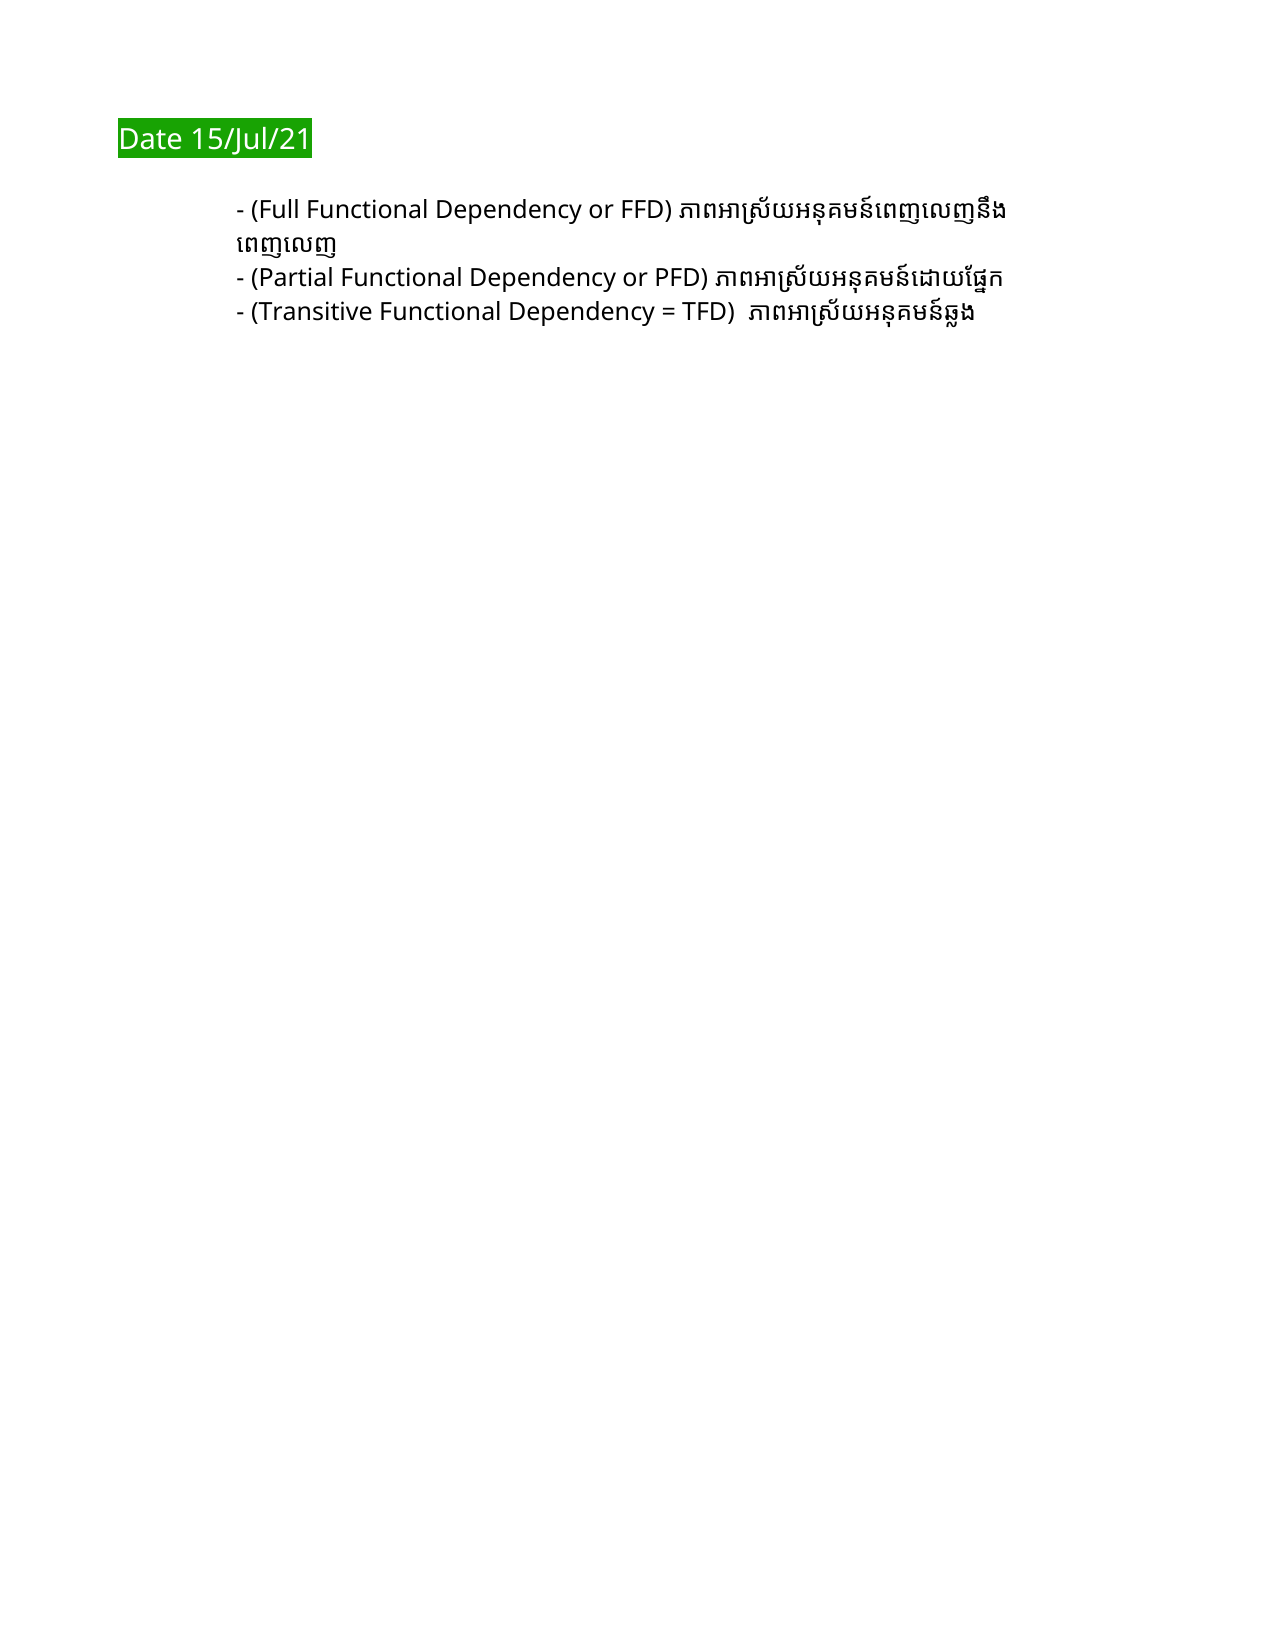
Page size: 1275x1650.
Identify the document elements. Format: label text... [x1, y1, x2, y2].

text - (Partial Functional Dependency or PFD) ភាពអាស្រ័យអនុគមន៍ដោយផ្នែក - (Transitive Functional Dependency = TFD) ភាពអាស្រ័យអនុគមន៍ឆ្លង [118, 260, 1157, 328]
text Date 15/Jul/21 [118, 118, 1157, 158]
text - (Full Functional Dependency or FFD) ភាពអាស្រ័យអនុគមន៍ពេញលេញនឹង ពេញលេញ [118, 158, 1157, 260]
